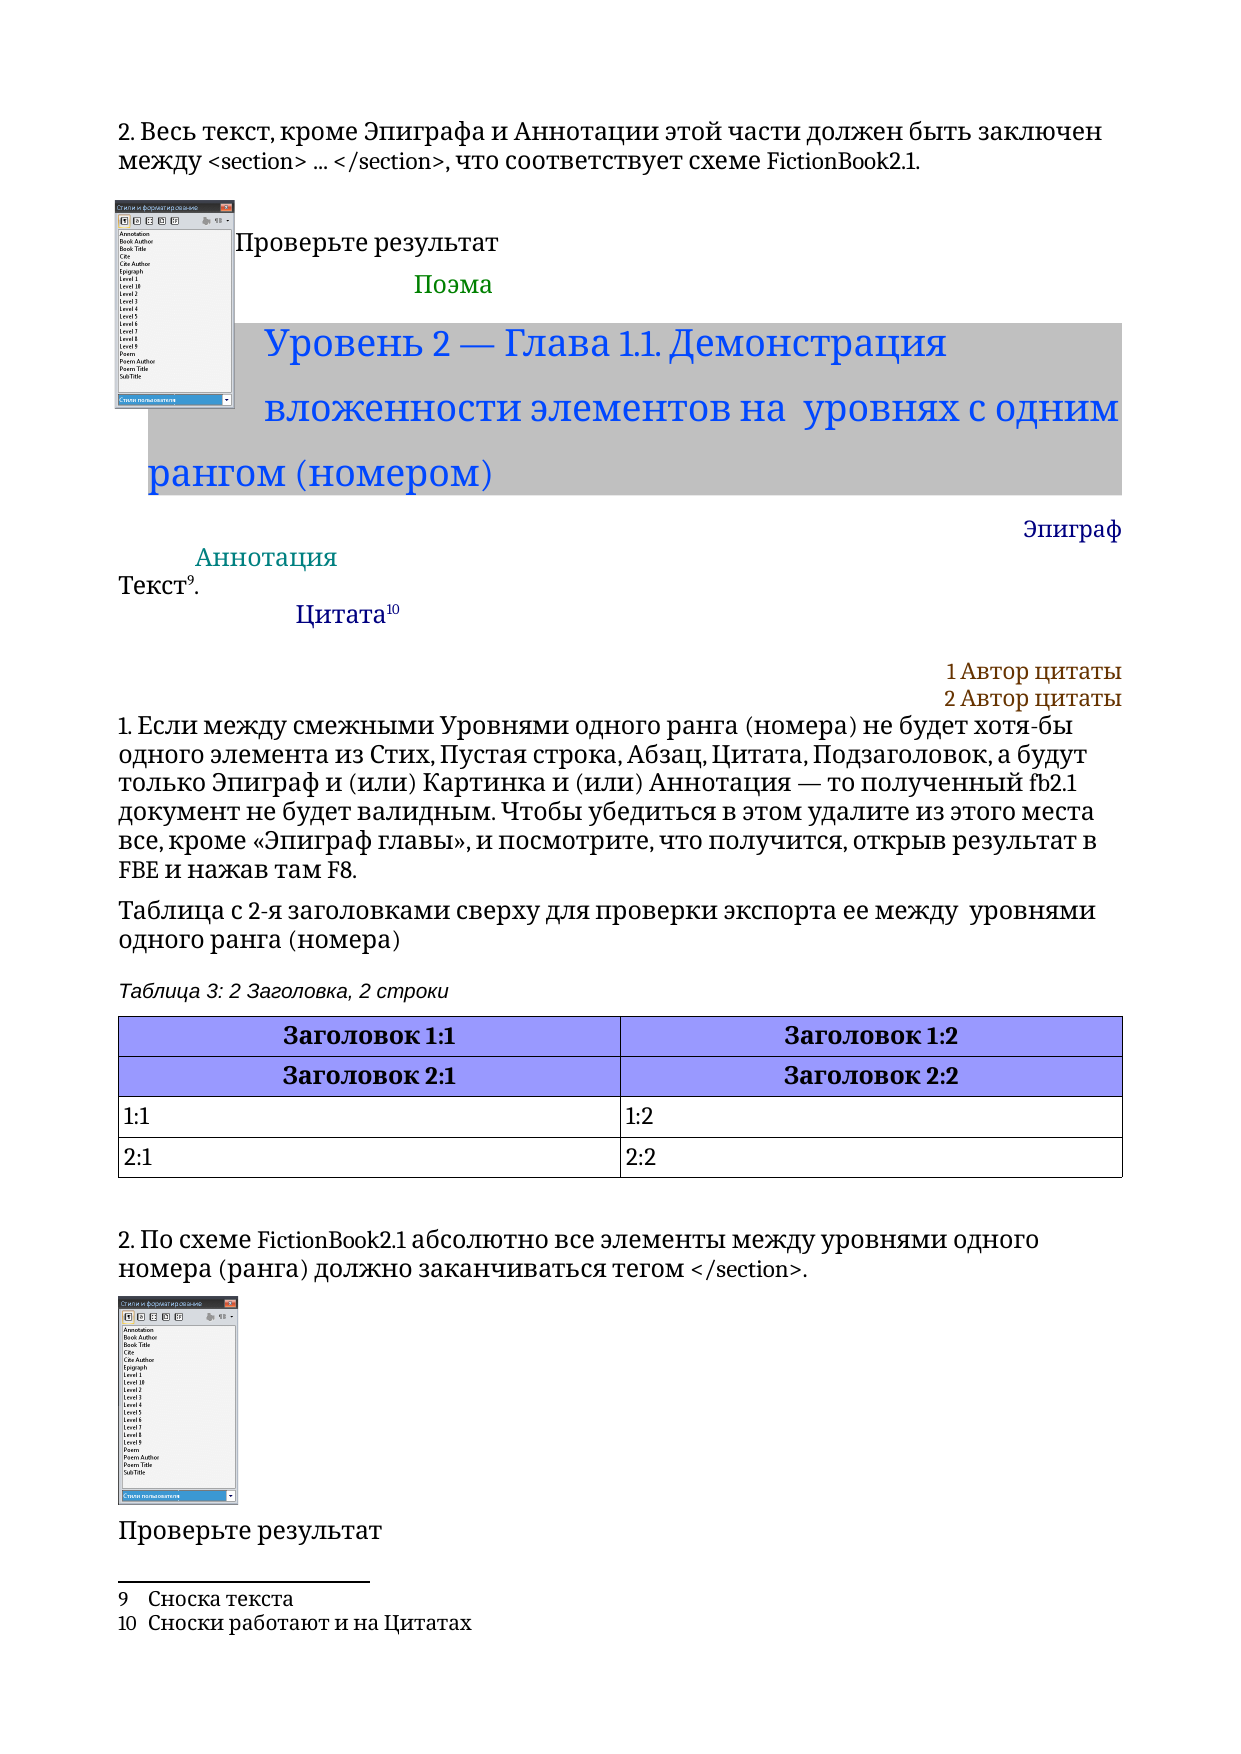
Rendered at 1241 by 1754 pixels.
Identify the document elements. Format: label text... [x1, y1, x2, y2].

table_cell Заголовок 2:1 [119, 1057, 620, 1096]
text Таблица с 2-я заголовками сверху для проверки экспорта ее между уровнями одного ранга (номера) [118, 897, 1122, 954]
picture [114, 200, 235, 409]
text Эпиграф [709, 517, 1122, 543]
text Проверьте результат [118, 1517, 1122, 1546]
text Сноска текста [118, 1588, 1122, 1612]
picture [118, 1296, 239, 1505]
text Поэма [413, 271, 1063, 299]
table_header Заголовок 1:2 [621, 1017, 1122, 1056]
table_cell 2:2 [621, 1138, 1122, 1177]
table_cell 1:2 [621, 1097, 1122, 1137]
text 2 Автор цитаты [325, 686, 1122, 712]
text Аннотация [118, 543, 1122, 572]
table_header Заголовок 1:1 [119, 1017, 620, 1056]
text 2. Весь текст, кроме Эпиграфа и Аннотации этой части должен быть заключен между <section> ... </section>, что соответствует схеме FictionBook2.1. [118, 118, 1122, 176]
text Проверьте результат [235, 229, 1122, 258]
text 1 Автор цитаты [325, 659, 1122, 686]
text Таблица 3: 2 Заголовка, 2 строки [118, 979, 1122, 1003]
table_cell 2:1 [119, 1138, 620, 1177]
text 2. По схеме FictionBook2.1 абсолютно все элементы между уровнями одного номера (ранга) должно заканчиваться тегом </section>. [118, 1226, 1122, 1284]
text Текст. [118, 572, 1122, 601]
table_cell 1:1 [119, 1097, 620, 1137]
table_cell Заголовок 2:2 [621, 1057, 1122, 1096]
text Сноски работают и на Цитатах [118, 1612, 1122, 1636]
text Уровень 2 — Глава 1.1. Демонстрация вложенности элементов на уровнях с одним рангом (номером) [148, 323, 1122, 496]
text Цитата [295, 601, 945, 630]
text 1. Если между смежными Уровнями одного ранга (номера) не будет хотя-бы одного элемента из Стих, Пустая строка, Абзац, Цитата, Подзаголовок, а будут только Эпиграф и (или) Картинка и (или) Аннотация — то полученный fb2.1 документ не будет валидным. Чтобы убедиться в этом удалите из этого места все, кроме «Эпиграф главы», и посмотрите, что получится, открыв результат в FBE и нажав там F8. [118, 712, 1122, 884]
